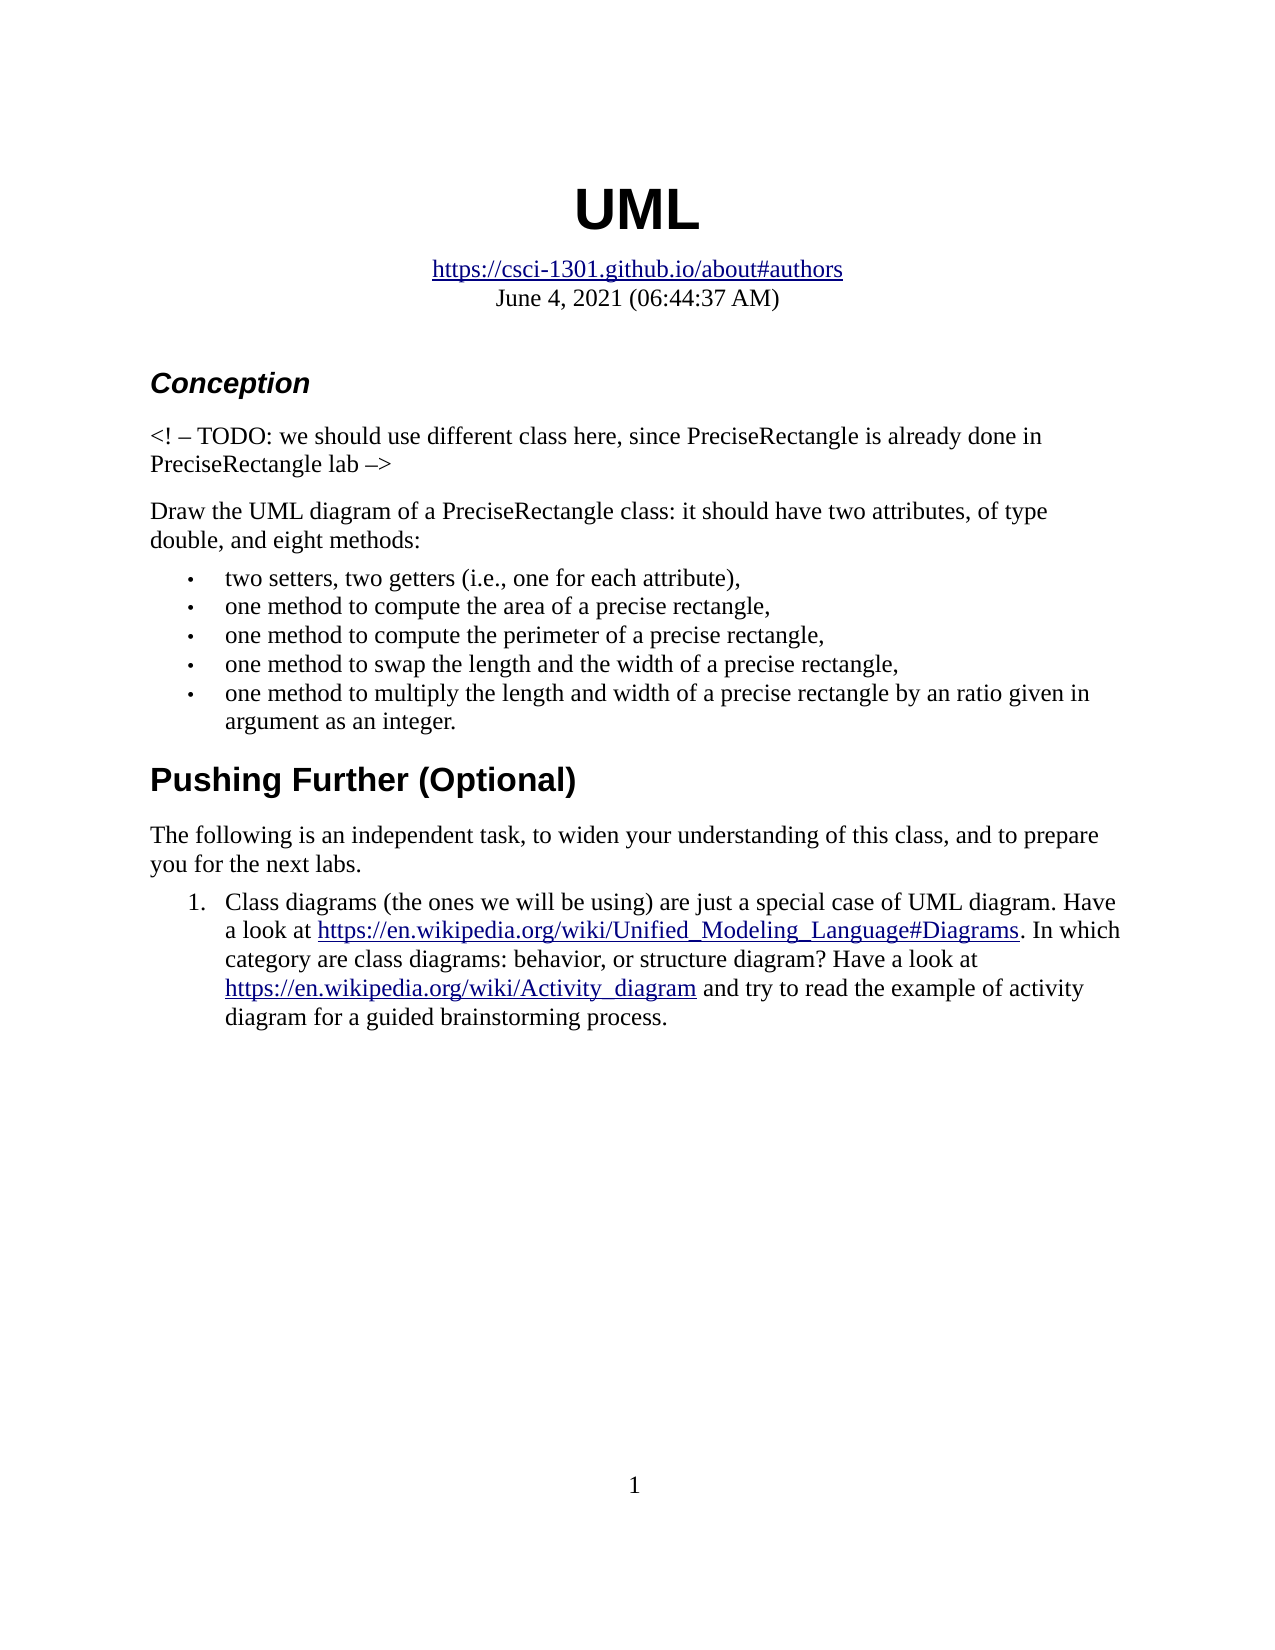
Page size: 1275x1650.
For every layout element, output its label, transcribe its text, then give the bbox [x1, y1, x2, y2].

title UML [150, 175, 1125, 242]
list two setters, two getters (i.e., one for each attribute), [187, 563, 1125, 591]
list Class diagrams (the ones we will be using) are just a special case of UML diagram. Have a look at https://en.wikipedia.org/wiki/Unified_Modeling_Language#Diagrams. In which category are class diagrams: behavior, or structure diagram? Have a look at https://en.wikipedia.org/wiki/Activity_diagram and try to read the example of activity diagram for a guided brainstorming process. [187, 887, 1125, 1031]
subtitle Pushing Further (Optional) [150, 760, 1125, 799]
subtitle Conception [150, 366, 1125, 399]
list one method to swap the length and the width of a precise rectangle, [187, 649, 1125, 678]
text <! – TODO: we should use different class here, since PreciseRectangle is already done in PreciseRectangle lab –> [150, 421, 1125, 478]
text https://csci-1301.github.io/about#authors [150, 254, 1125, 283]
list one method to multiply the length and width of a precise rectangle by an ratio given in argument as an integer. [187, 678, 1125, 735]
text June 4, 2021 (06:44:37 AM) [150, 283, 1125, 312]
list one method to compute the perimeter of a precise rectangle, [187, 620, 1125, 649]
text Draw the UML diagram of a PreciseRectangle class: it should have two attributes, of type double, and eight methods: [150, 496, 1125, 554]
text The following is an independent task, to widen your understanding of this class, and to prepare you for the next labs. [150, 820, 1125, 878]
list one method to compute the area of a precise rectangle, [187, 591, 1125, 620]
